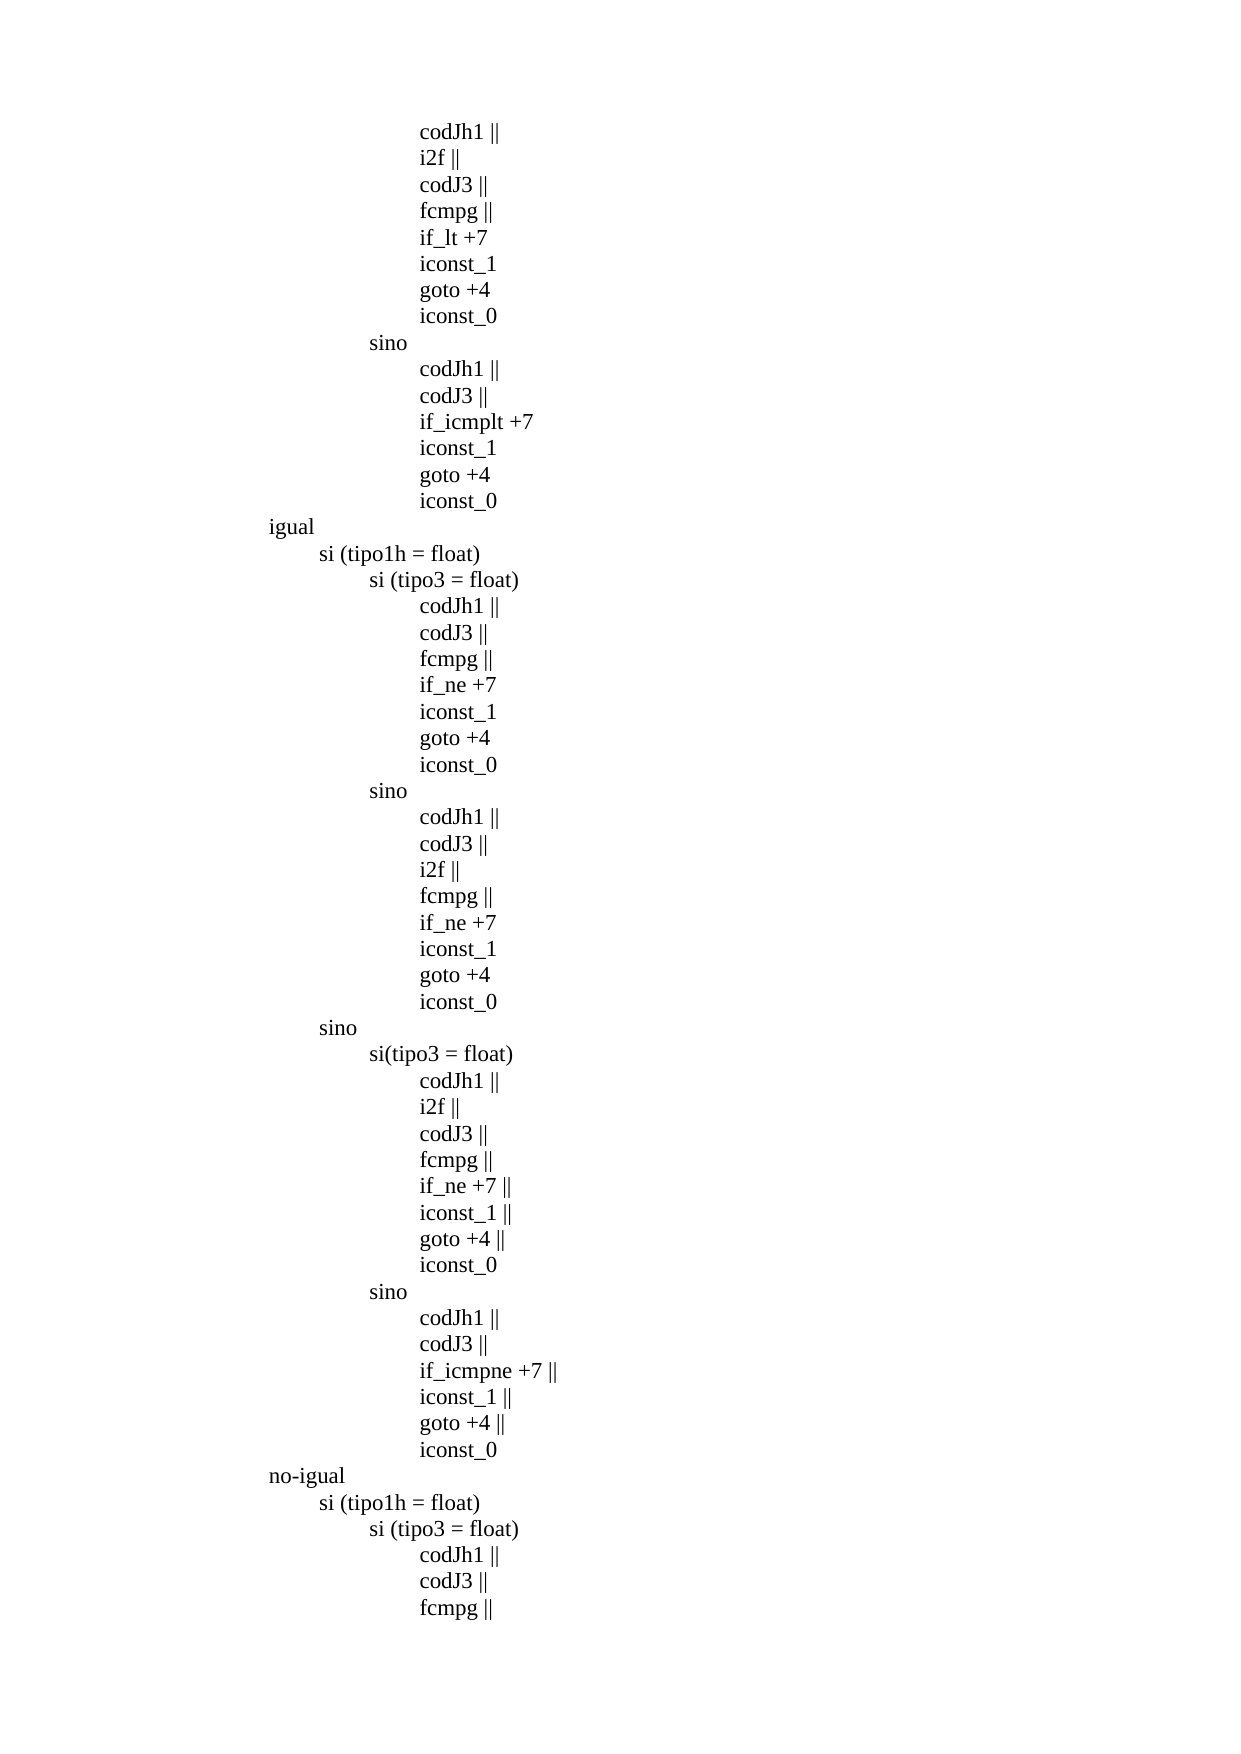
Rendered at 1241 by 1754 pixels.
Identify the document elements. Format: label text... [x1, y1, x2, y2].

text goto +4 || [118, 1409, 1122, 1436]
text iconst_1 [118, 250, 1122, 276]
text codJ3 || [118, 1119, 1122, 1146]
text if_ne +7 [118, 672, 1122, 698]
text sino [118, 1014, 1122, 1041]
text codJ3 || [118, 619, 1122, 645]
text iconst_1 [118, 935, 1122, 961]
text iconst_0 [118, 988, 1122, 1014]
text si (tipo3 = float) [118, 1515, 1122, 1541]
text codJ3 || [118, 1568, 1122, 1594]
text iconst_0 [118, 1251, 1122, 1278]
text codJh1 || [118, 1067, 1122, 1093]
text if_ne +7 || [118, 1172, 1122, 1199]
text if_icmplt +7 [118, 408, 1122, 434]
text si(tipo3 = float) [118, 1041, 1122, 1067]
text goto +4 [118, 461, 1122, 487]
text iconst_1 [118, 698, 1122, 724]
text fcmpg || [118, 882, 1122, 909]
text si (tipo1h = float) [118, 1488, 1122, 1515]
text codJ3 || [118, 1330, 1122, 1357]
text fcmpg || [118, 1146, 1122, 1172]
text codJh1 || [118, 592, 1122, 619]
text codJ3 || [118, 382, 1122, 408]
text i2f || [118, 1093, 1122, 1119]
text iconst_1 [118, 434, 1122, 461]
text goto +4 [118, 961, 1122, 988]
text codJh1 || [118, 1541, 1122, 1568]
text sino [118, 329, 1122, 355]
text sino [118, 1278, 1122, 1304]
text if_lt +7 [118, 223, 1122, 250]
text iconst_0 [118, 303, 1122, 329]
text codJh1 || [118, 355, 1122, 382]
text si (tipo1h = float) [118, 540, 1122, 566]
text goto +4 [118, 276, 1122, 303]
text iconst_0 [118, 487, 1122, 513]
text fcmpg || [118, 197, 1122, 223]
text goto +4 || [118, 1225, 1122, 1251]
text codJ3 || [118, 830, 1122, 856]
text i2f || [118, 856, 1122, 882]
text goto +4 [118, 724, 1122, 751]
text codJh1 || [118, 803, 1122, 830]
text sino [118, 777, 1122, 803]
text si (tipo3 = float) [118, 566, 1122, 592]
text if_icmpne +7 || [118, 1357, 1122, 1383]
text i2f || [118, 144, 1122, 171]
text fcmpg || [118, 645, 1122, 672]
text codJh1 || [118, 118, 1122, 144]
text iconst_1 || [118, 1383, 1122, 1409]
text codJ3 || [118, 171, 1122, 197]
text iconst_1 || [118, 1199, 1122, 1225]
text iconst_0 [118, 1436, 1122, 1462]
text codJh1 || [118, 1304, 1122, 1330]
text if_ne +7 [118, 909, 1122, 935]
text iconst_0 [118, 751, 1122, 777]
text no-igual [118, 1462, 1122, 1488]
text fcmpg || [118, 1594, 1122, 1620]
text igual [118, 513, 1122, 540]
